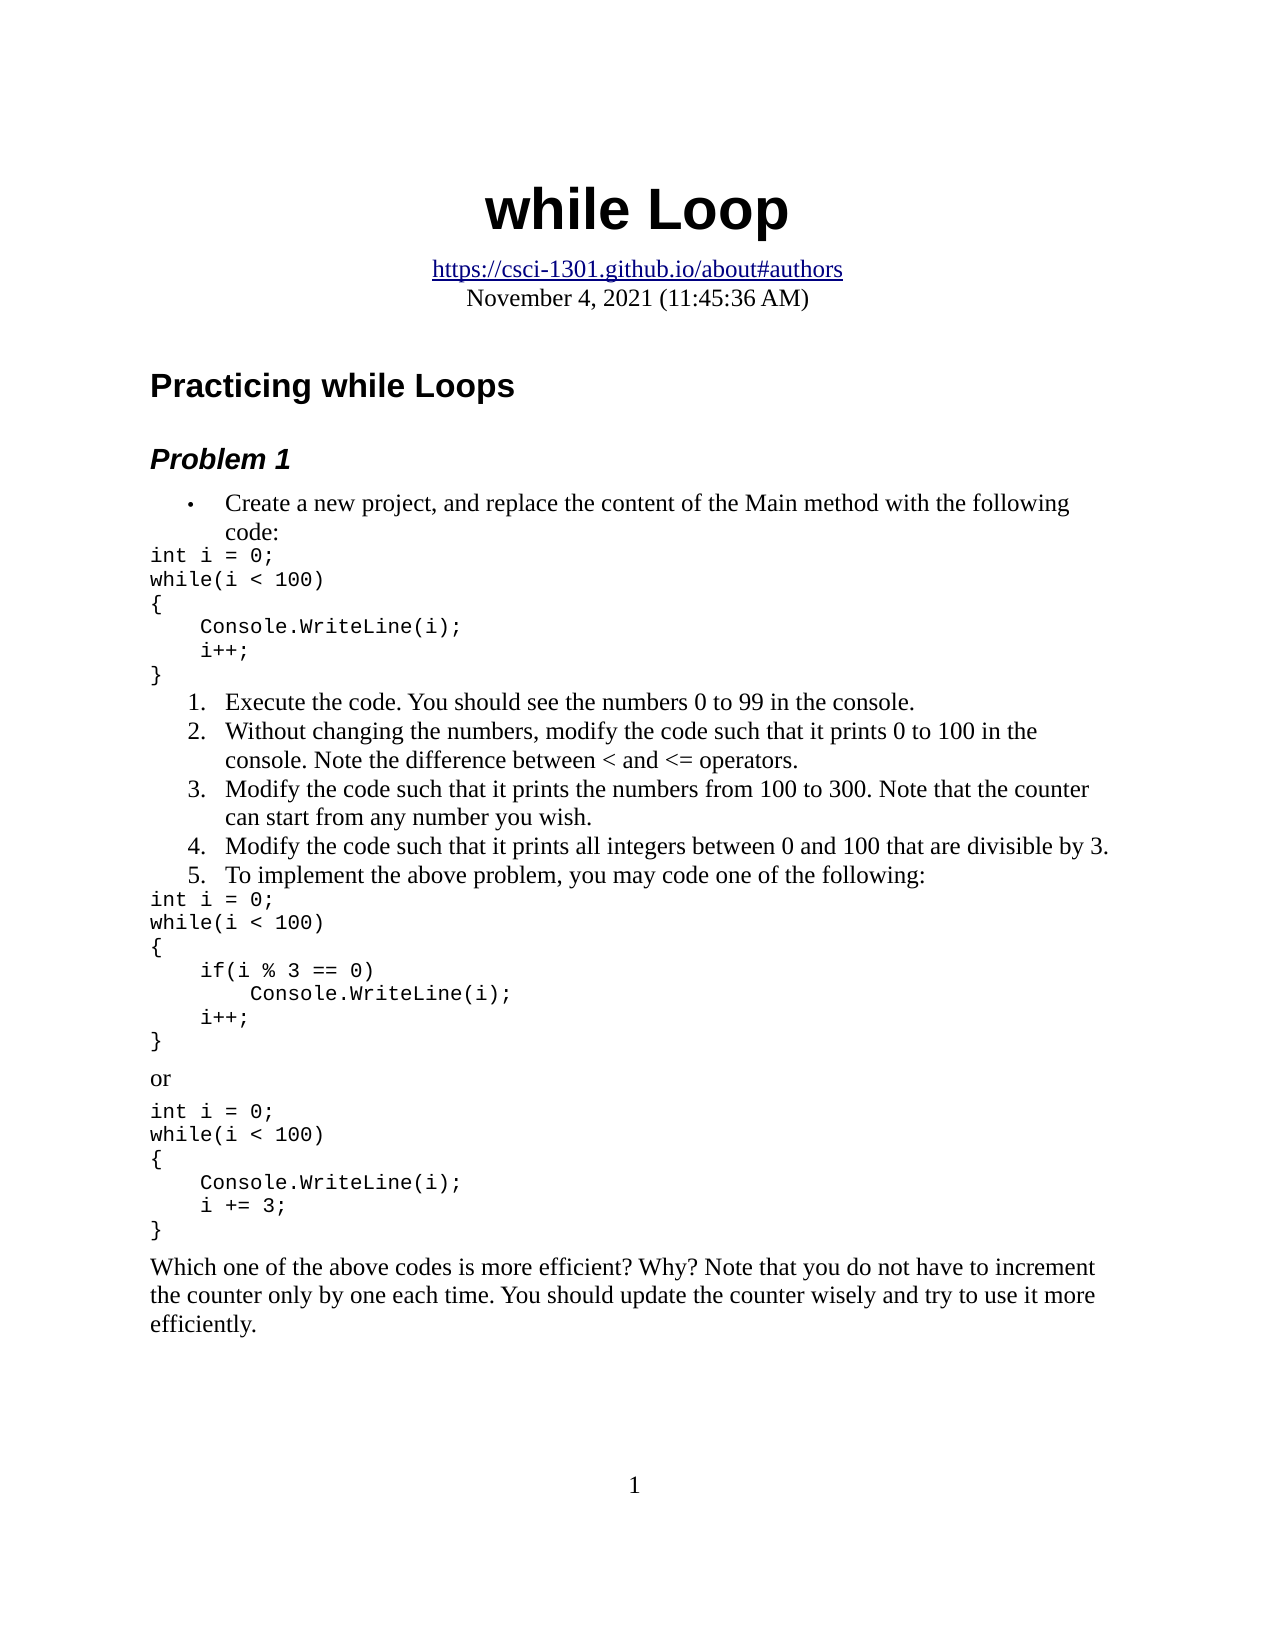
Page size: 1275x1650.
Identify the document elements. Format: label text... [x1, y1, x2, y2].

list Without changing the numbers, modify the code such that it prints 0 to 100 in the console. Note the difference between < and <= operators. [187, 716, 1125, 774]
text Console.WriteLine(i); [150, 616, 1125, 640]
list Modify the code such that it prints all integers between 0 and 100 that are divisible by 3. [187, 831, 1125, 860]
list Modify the code such that it prints the numbers from 100 to 300. Note that the counter can start from any number you wish. [187, 774, 1125, 831]
text { [150, 936, 1125, 959]
subtitle Practicing while Loops [150, 366, 1125, 404]
list Create a new project, and replace the content of the Main method with the following code: [187, 488, 1125, 546]
text or [150, 1063, 1125, 1092]
text while(i < 100) [150, 1124, 1125, 1148]
text i++; [150, 1007, 1125, 1031]
text Which one of the above codes is more efficient? Why? Note that you do not have to increment the counter only by one each time. You should update the counter wisely and try to use it more efficiently. [150, 1252, 1125, 1338]
text } [150, 664, 1125, 687]
text } [150, 1219, 1125, 1243]
text if(i % 3 == 0) [150, 959, 1125, 983]
text while(i < 100) [150, 569, 1125, 593]
text { [150, 593, 1125, 616]
text i += 3; [150, 1195, 1125, 1219]
text int i = 0; [150, 546, 1125, 569]
text November 4, 2021 (11:45:36 AM) [150, 283, 1125, 312]
text https://csci-1301.github.io/about#authors [150, 254, 1125, 283]
title while Loop [150, 175, 1125, 242]
text int i = 0; [150, 889, 1125, 912]
text { [150, 1148, 1125, 1172]
text int i = 0; [150, 1101, 1125, 1124]
list Execute the code. You should see the numbers 0 to 99 in the console. [187, 687, 1125, 716]
text } [150, 1031, 1125, 1054]
text Console.WriteLine(i); [150, 1172, 1125, 1195]
subtitle Problem 1 [150, 442, 1125, 476]
list To implement the above problem, you may code one of the following: [187, 860, 1125, 889]
text Console.WriteLine(i); [150, 983, 1125, 1007]
text while(i < 100) [150, 912, 1125, 936]
text i++; [150, 640, 1125, 664]
